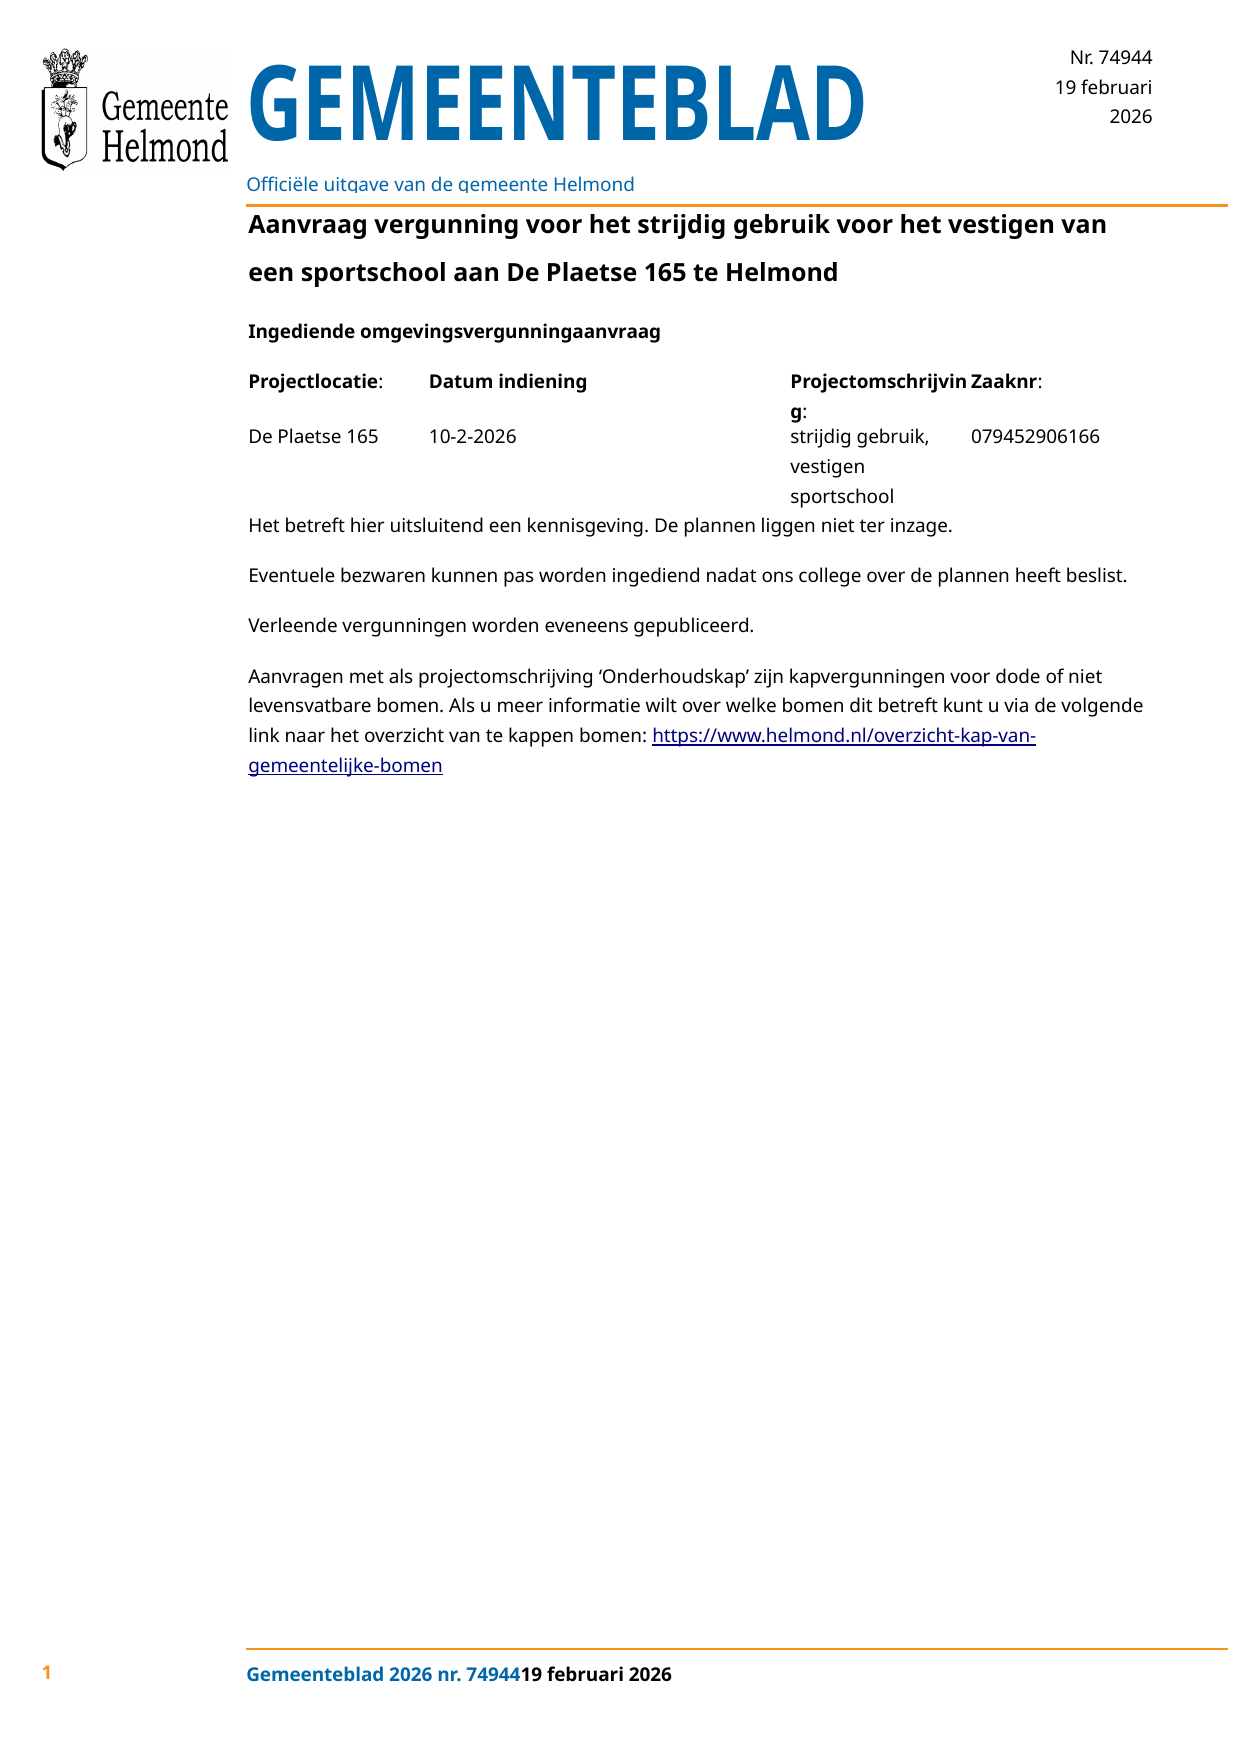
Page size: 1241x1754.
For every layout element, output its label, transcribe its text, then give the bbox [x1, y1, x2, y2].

table_cell 10-2-2026 [429, 424, 609, 509]
table_header [609, 369, 790, 424]
table_header Projectomschrijving: [790, 369, 971, 424]
table_cell De Plaetse 165 [248, 424, 429, 509]
table_header Projectlocatie: [248, 369, 429, 424]
table_header Datum indiening [429, 369, 609, 424]
text Aanvragen met als projectomschrijving ‘Onderhoudskap’ zijn kapvergunningen voor dode of niet levensvatbare bomen. Als u meer informatie wilt over welke bomen dit betreft kunt u via de volgende link naar het overzicht van te kappen bomen: https://www.helmond.nl/overzicht-kap-van-gemeentelijke-bomen [248, 663, 1152, 778]
table_header Zaaknr: [971, 369, 1152, 424]
table_cell 079452906166 [971, 424, 1152, 509]
text Het betreft hier uitsluitend een kennisgeving. De plannen liggen niet ter inzage. [248, 512, 1152, 538]
table_cell [609, 424, 790, 509]
text Ingediende omgevingsvergunningaanvraag [248, 318, 1152, 344]
text Verleende vergunningen worden eveneens gepubliceerd. [248, 613, 1152, 638]
text Aanvraag vergunning voor het strijdig gebruik voor het vestigen van een sportschool aan De Plaetse 165 te Helmond [248, 207, 1152, 288]
table_cell strijdig gebruik, vestigen sportschool [790, 424, 971, 509]
picture [41, 47, 231, 172]
text Eventuele bezwaren kunnen pas worden ingediend nadat ons college over de plannen heeft beslist. [248, 562, 1152, 588]
